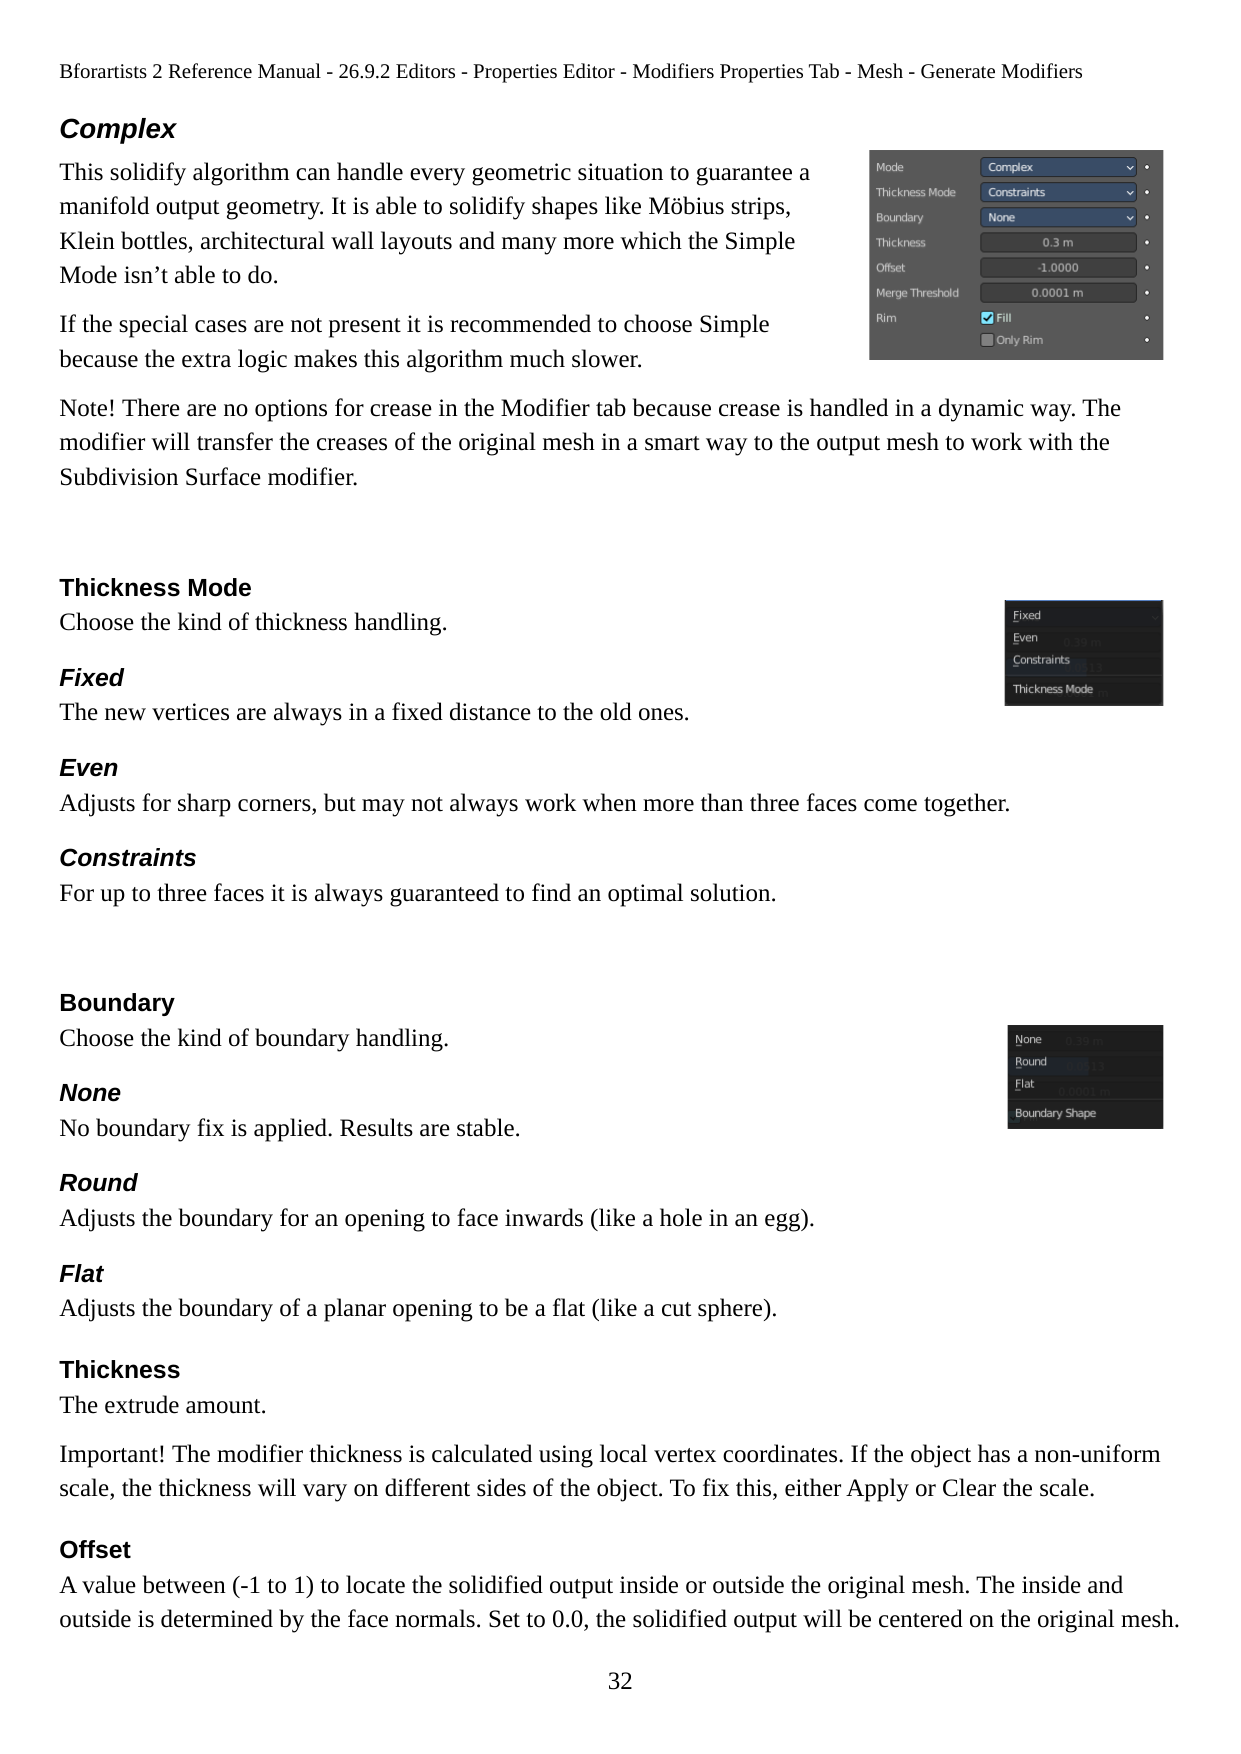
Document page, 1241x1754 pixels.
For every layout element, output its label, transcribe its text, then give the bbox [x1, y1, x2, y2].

subtitle Offset [59, 1535, 1181, 1563]
subtitle Constraints [59, 843, 1181, 871]
picture [1004, 600, 1164, 706]
text Choose the kind of boundary handling. [59, 1023, 1181, 1052]
text Adjusts the boundary of a planar opening to be a flat (like a cut sphere). [59, 1293, 1181, 1322]
picture [869, 150, 1164, 360]
subtitle Thickness Mode [59, 573, 1181, 601]
text Choose the kind of thickness handling. [59, 607, 1004, 636]
text If the special cases are not present it is recommended to choose Simple because the extra logic makes this algorithm much slower. [59, 309, 1181, 373]
subtitle Fixed [59, 663, 1004, 691]
text Important! The modifier thickness is calculated using local vertex coordinates. If the object has a non-uniform scale, the thickness will vary on different sides of the object. To fix this, either Apply or Clear the scale. [59, 1439, 1181, 1502]
text The new vertices are always in a fixed distance to the old ones. [59, 697, 1181, 726]
text No boundary fix is applied. Results are stable. [59, 1113, 1181, 1142]
text This solidify algorithm can handle every geometric situation to guarantee a manifold output geometry. It is able to solidify shapes like Möbius strips, Klein bottles, architectural wall layouts and many more which the Simple Mode isn’t able to do. [59, 157, 869, 289]
subtitle Flat [59, 1259, 1181, 1287]
subtitle None [59, 1078, 1007, 1107]
subtitle Complex [59, 113, 1181, 144]
text Note! There are no options for crease in the Modifier tab because crease is handled in a dynamic way. The modifier will transfer the creases of the original mesh in a smart way to the output mesh to work with the Subdivision Surface modifier. [59, 393, 1181, 491]
subtitle [1164, 663, 1181, 691]
text Adjusts the boundary for an opening to face inwards (like a hole in an egg). [59, 1203, 1181, 1232]
subtitle [1164, 1078, 1181, 1107]
text A value between (-1 to 1) to locate the solidified output inside or outside the original mesh. The inside and outside is determined by the face normals. Set to 0.0, the solidified output will be centered on the original mesh. [59, 1570, 1181, 1633]
subtitle Thickness [59, 1355, 1181, 1383]
subtitle Round [59, 1168, 1181, 1197]
text The extrude amount. [59, 1390, 1181, 1418]
text Adjusts for sharp corners, but may not always work when more than three faces come together. [59, 788, 1181, 816]
subtitle Boundary [59, 988, 1181, 1017]
subtitle Even [59, 753, 1181, 781]
text For up to three faces it is always guaranteed to find an optimal solution. [59, 878, 1181, 906]
picture [1007, 1025, 1164, 1129]
